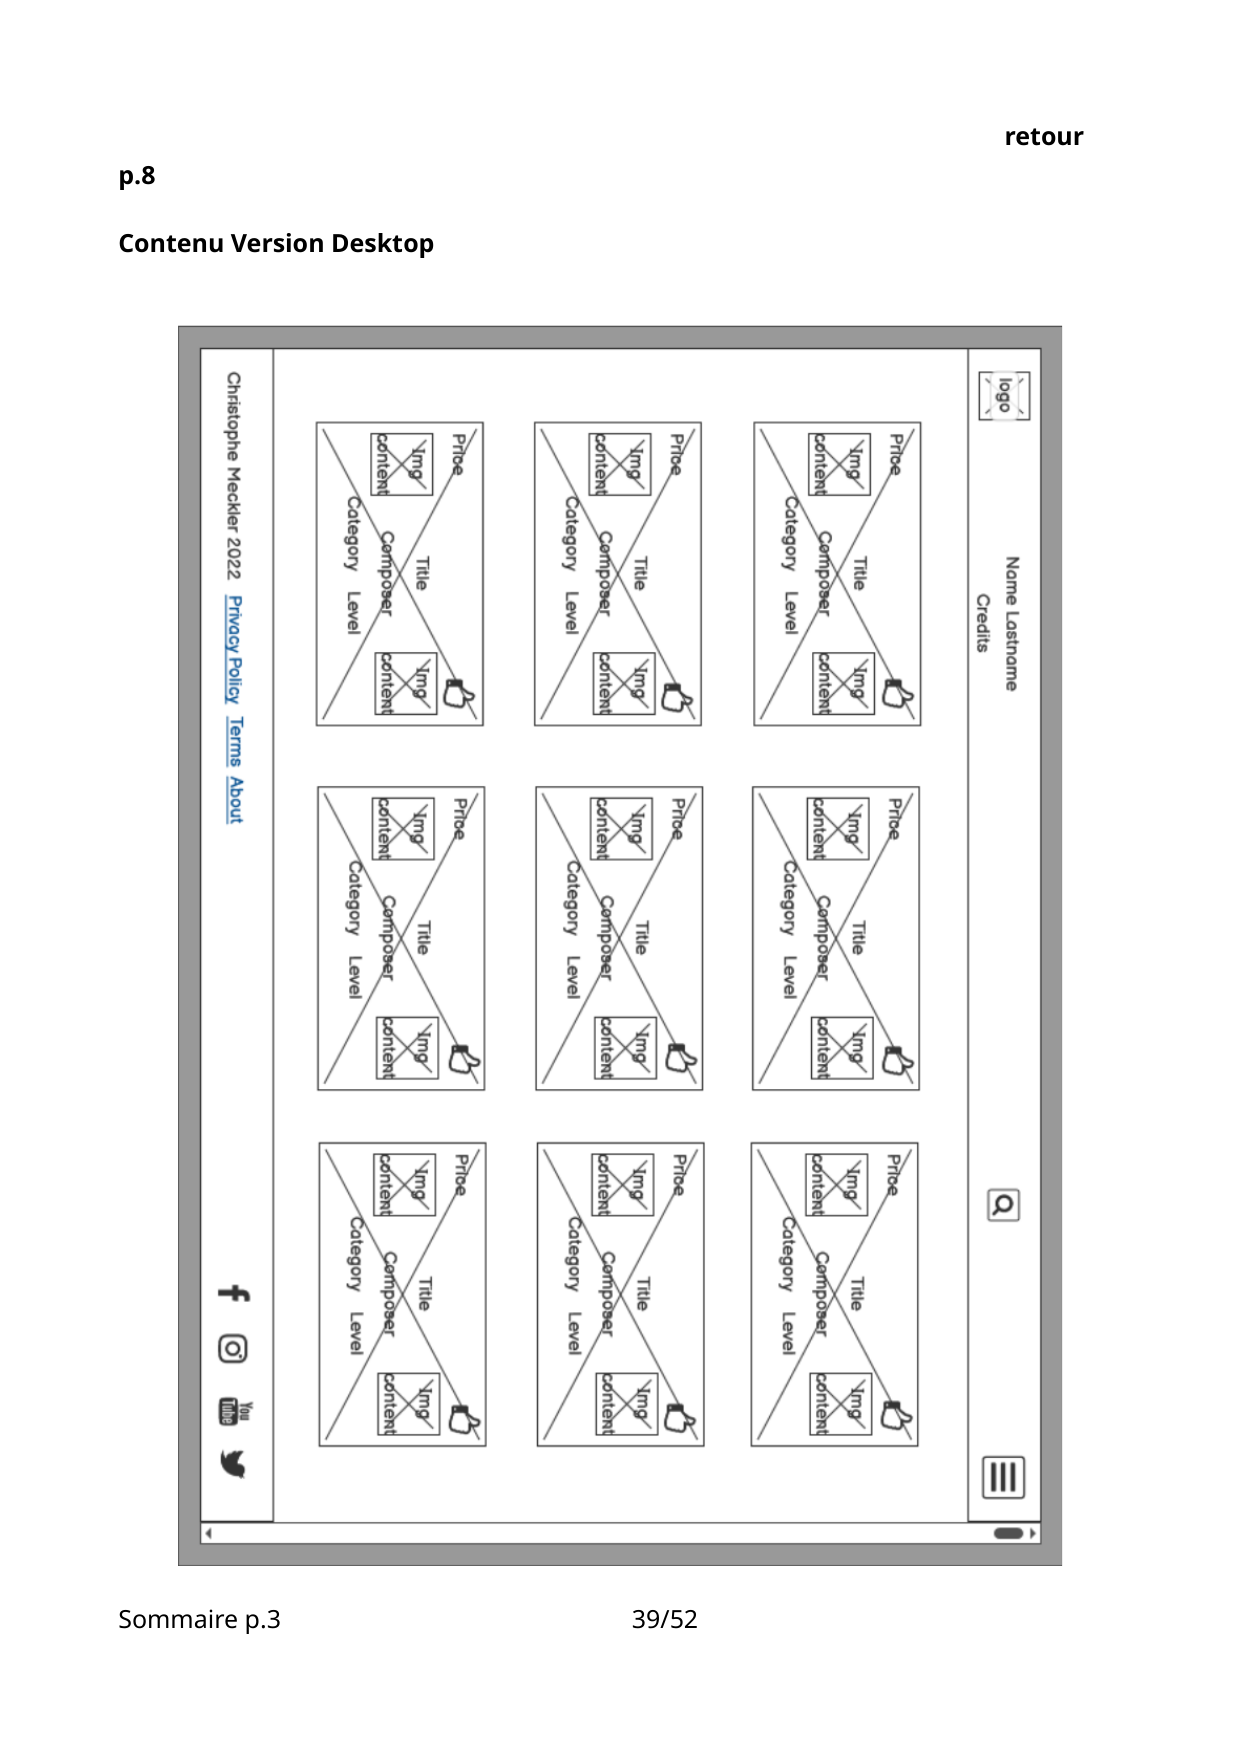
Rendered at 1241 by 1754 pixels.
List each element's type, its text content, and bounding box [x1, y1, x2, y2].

picture [179, 327, 1063, 1566]
subtitle Contenu Version Desktop [118, 226, 1122, 260]
text retour p.7 [118, 118, 1122, 191]
